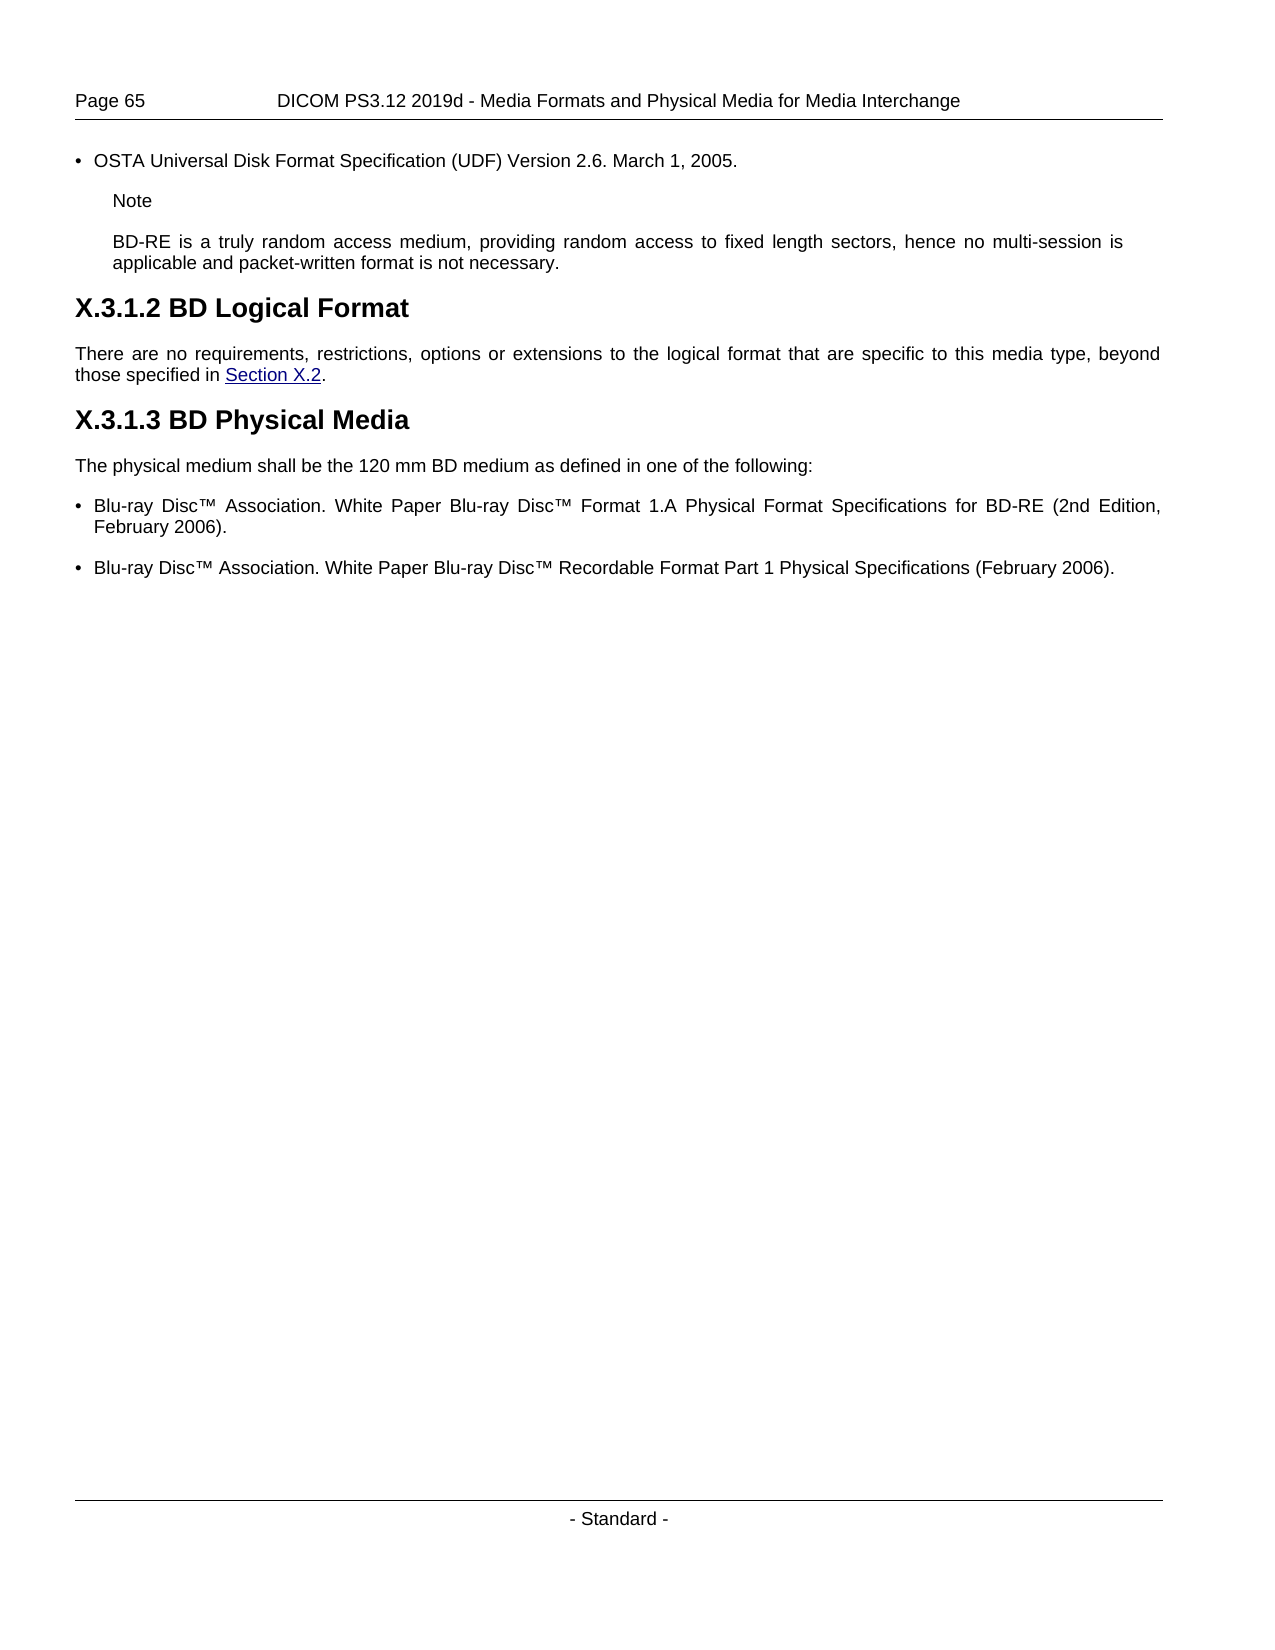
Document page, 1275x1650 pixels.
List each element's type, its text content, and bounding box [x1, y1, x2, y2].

text X.3.1.2 BD Logical Format [75, 292, 1162, 324]
text Note [112, 190, 1125, 212]
text There are no requirements, restrictions, options or extensions to the logical format that are specific to this media type, beyond those specified in Section X.2. [75, 342, 1162, 386]
text • OSTA Universal Disk Format Specification (UDF) Version 2.6. March 1, 2005. [75, 150, 1162, 172]
text The physical medium shall be the 120 mm BD medium as defined in one of the following: [75, 454, 1162, 476]
text X.3.1.3 BD Physical Media [75, 404, 1162, 436]
text BD-RE is a truly random access medium, providing random access to fixed length sectors, hence no multi-session is applicable and packet-written format is not necessary. [112, 231, 1125, 274]
text • Blu-ray Disc™ Association. White Paper Blu-ray Disc™ Recordable Format Part 1 Physical Specifications (February 2006). [75, 557, 1162, 578]
text • Blu-ray Disc™ Association. White Paper Blu-ray Disc™ Format 1.A Physical Format Specifications for BD-RE (2nd Edition, February 2006). [75, 495, 1162, 538]
